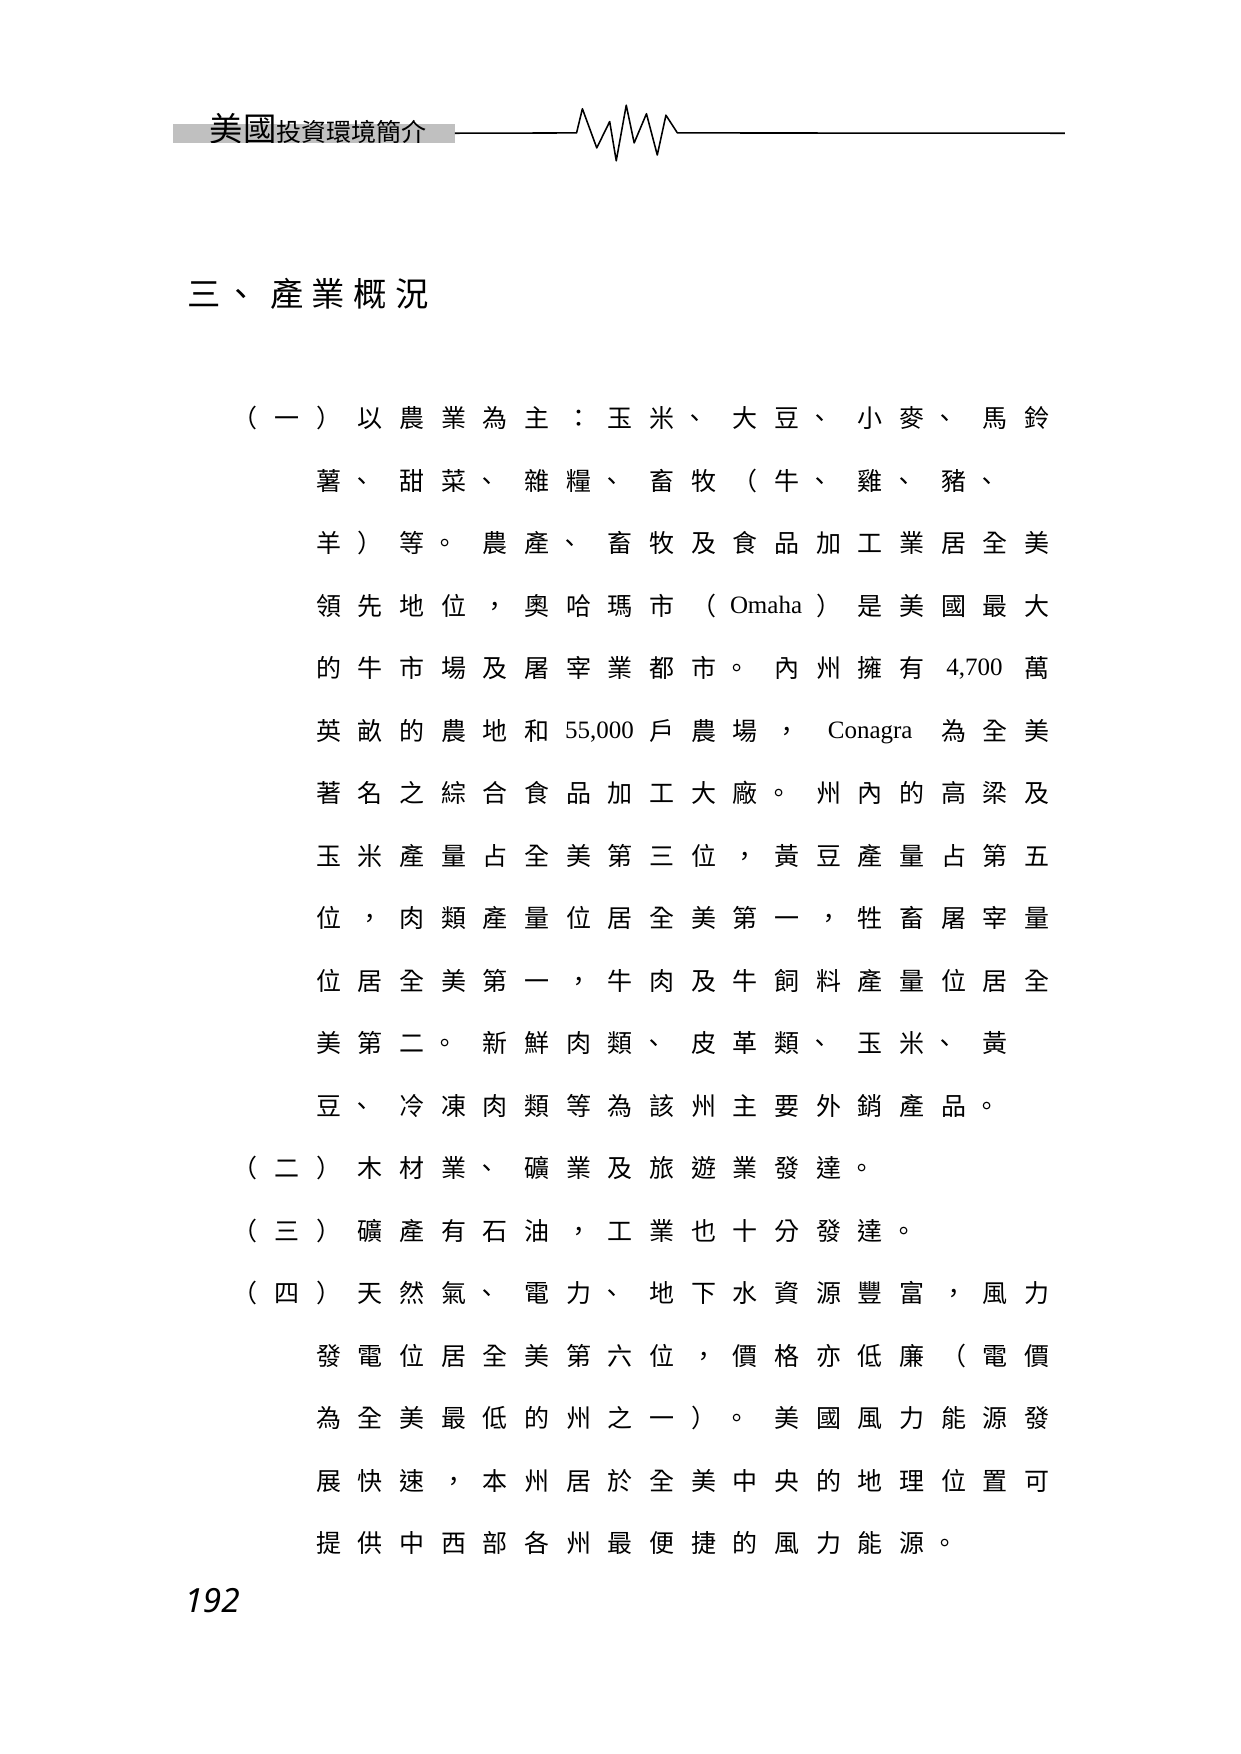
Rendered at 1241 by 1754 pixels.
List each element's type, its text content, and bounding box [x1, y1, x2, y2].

text （一）以農業為主：玉米、大豆、小麥、馬鈴薯、甜菜、雜糧、畜牧（牛、雞、豬、羊）等。農產、畜牧及食品加工業居全美領先地位，奧哈瑪市（Omaha）是美國最大的牛市場及屠宰業都市。內州擁有4,700萬英畝的農地和55,000戶農場，Conagra為全美著名之綜合食品加工大廠。州內的高梁及玉米產量占全美第三位，黃豆產量占第五位，肉類產量位居全美第一，牲畜屠宰量位居全美第一，牛肉及牛飼料產量位居全美第二。新鮮肉類、皮革類、玉米、黃豆、冷凍肉類等為該州主要外銷產品。 [207, 375, 1058, 1125]
text 三、產業概況 [183, 250, 1058, 313]
text （四）天然氣、電力、地下水資源豐富，風力發電位居全美第六位，價格亦低廉（電價為全美最低的州之一）。美國風力能源發展快速，本州居於全美中央的地理位置可提供中西部各州最便捷的風力能源。 [207, 1250, 1058, 1563]
text （三）礦產有石油，工業也十分發達。 [207, 1188, 1058, 1250]
text （二）木材業、礦業及旅遊業發達。 [207, 1125, 1058, 1188]
